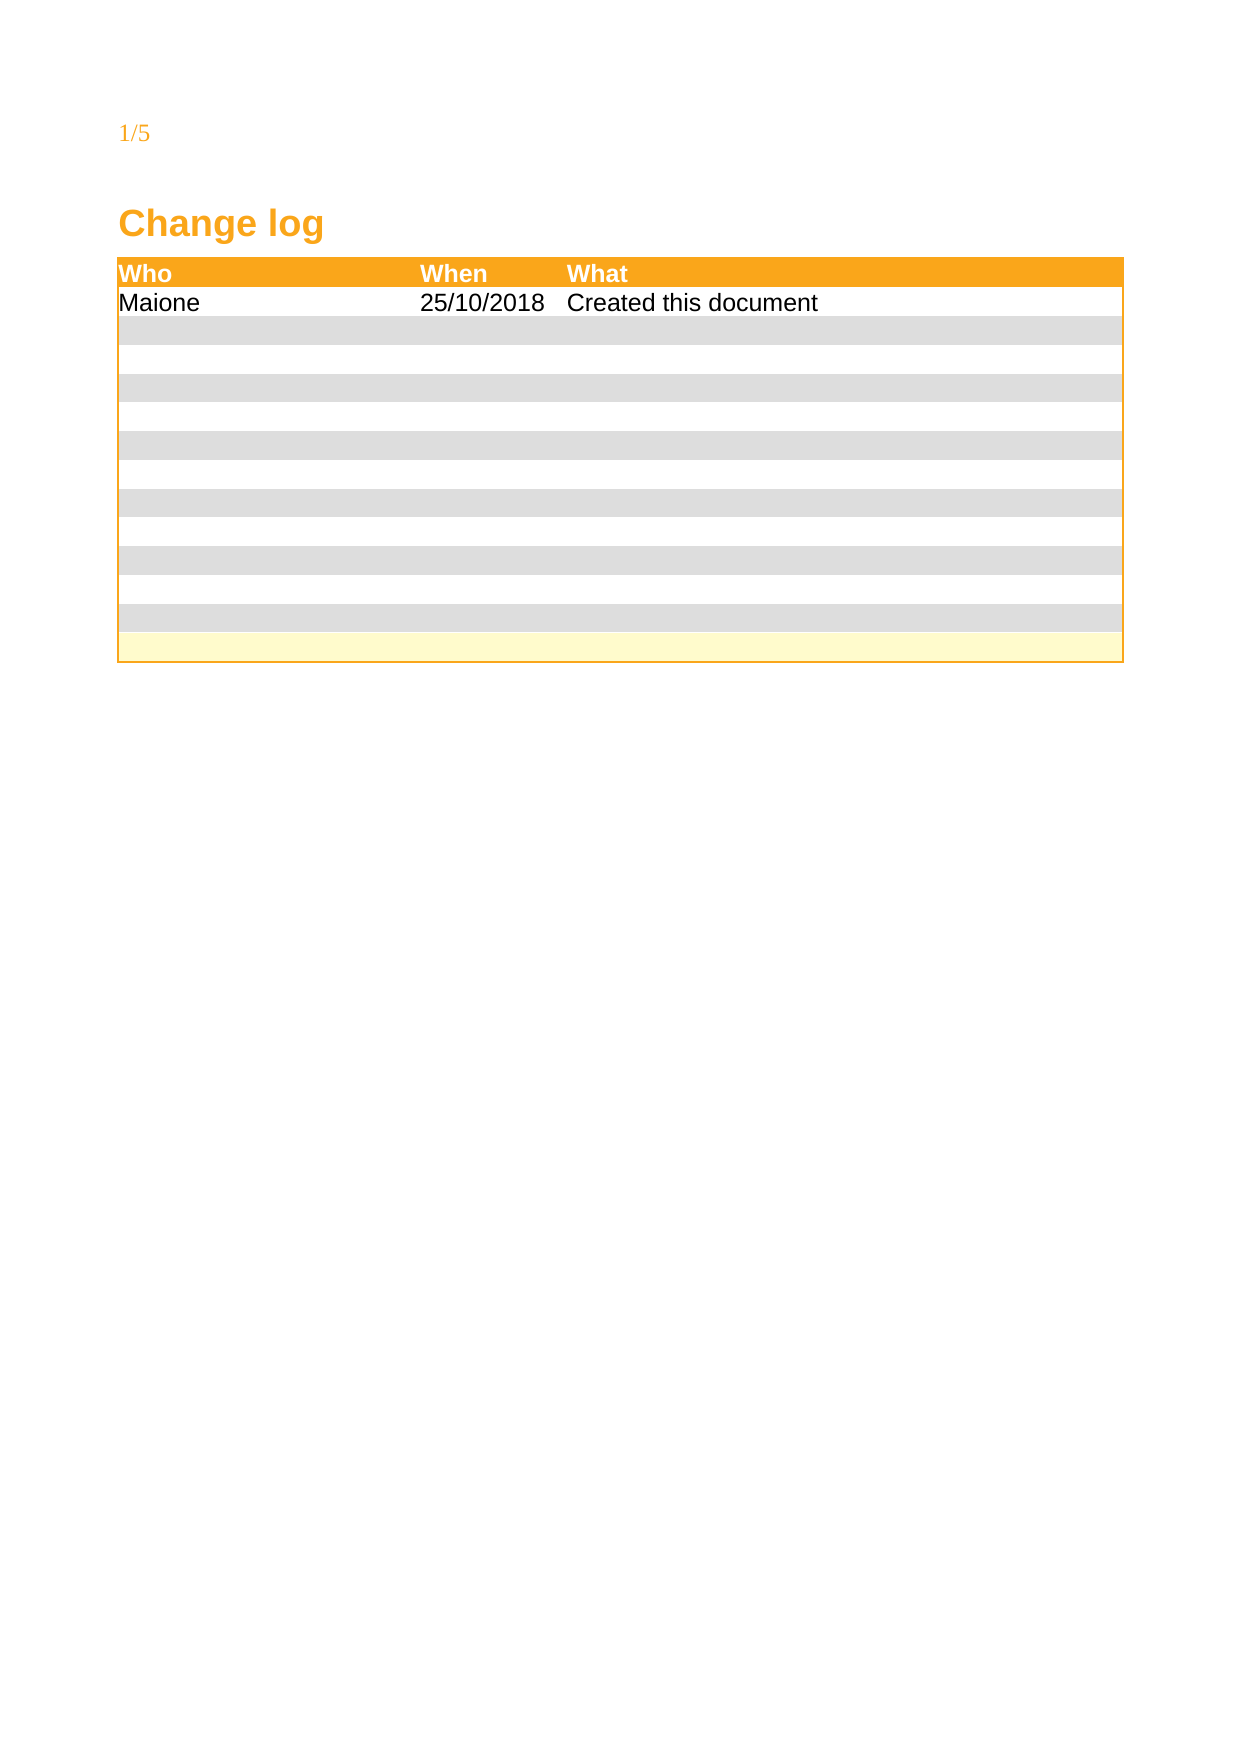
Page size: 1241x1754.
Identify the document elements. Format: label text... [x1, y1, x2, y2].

table_cell 25/10/2018 [420, 288, 567, 316]
table_cell [119, 431, 420, 460]
table_cell [567, 431, 1122, 460]
table_cell [567, 374, 1122, 402]
table_cell [119, 374, 420, 402]
table_cell [420, 345, 567, 374]
table_cell [119, 575, 420, 604]
table_cell [567, 546, 1122, 575]
table_cell [420, 489, 567, 517]
table_cell [119, 403, 420, 431]
table_header When [420, 259, 567, 287]
subtitle Change log [118, 201, 1122, 245]
table_cell [420, 575, 567, 604]
table_header What [567, 259, 1122, 287]
table_cell [567, 316, 1122, 345]
table_cell [420, 460, 567, 489]
table_cell [119, 460, 420, 489]
table_cell [567, 518, 1122, 546]
table_cell Maione [119, 288, 420, 316]
table_cell [119, 518, 420, 546]
table_cell [567, 489, 1122, 517]
table_cell [420, 316, 567, 345]
table_cell [420, 518, 567, 546]
table_cell [567, 604, 1122, 632]
table_cell [420, 546, 567, 575]
table_cell [567, 345, 1122, 374]
table_cell [567, 633, 1122, 661]
table_cell [567, 403, 1122, 431]
table_cell [119, 604, 420, 632]
table_cell [567, 575, 1122, 604]
table_cell [119, 546, 420, 575]
table_cell [420, 633, 567, 661]
table_cell [119, 489, 420, 517]
table_cell [119, 316, 420, 345]
table_cell [119, 345, 420, 374]
table_cell [420, 374, 567, 402]
table_cell [420, 403, 567, 431]
table_header Who [119, 259, 420, 287]
table_cell Created this document [567, 288, 1122, 316]
table_cell [420, 431, 567, 460]
table_cell [420, 604, 567, 632]
table_cell [119, 633, 420, 661]
table_cell [567, 460, 1122, 489]
